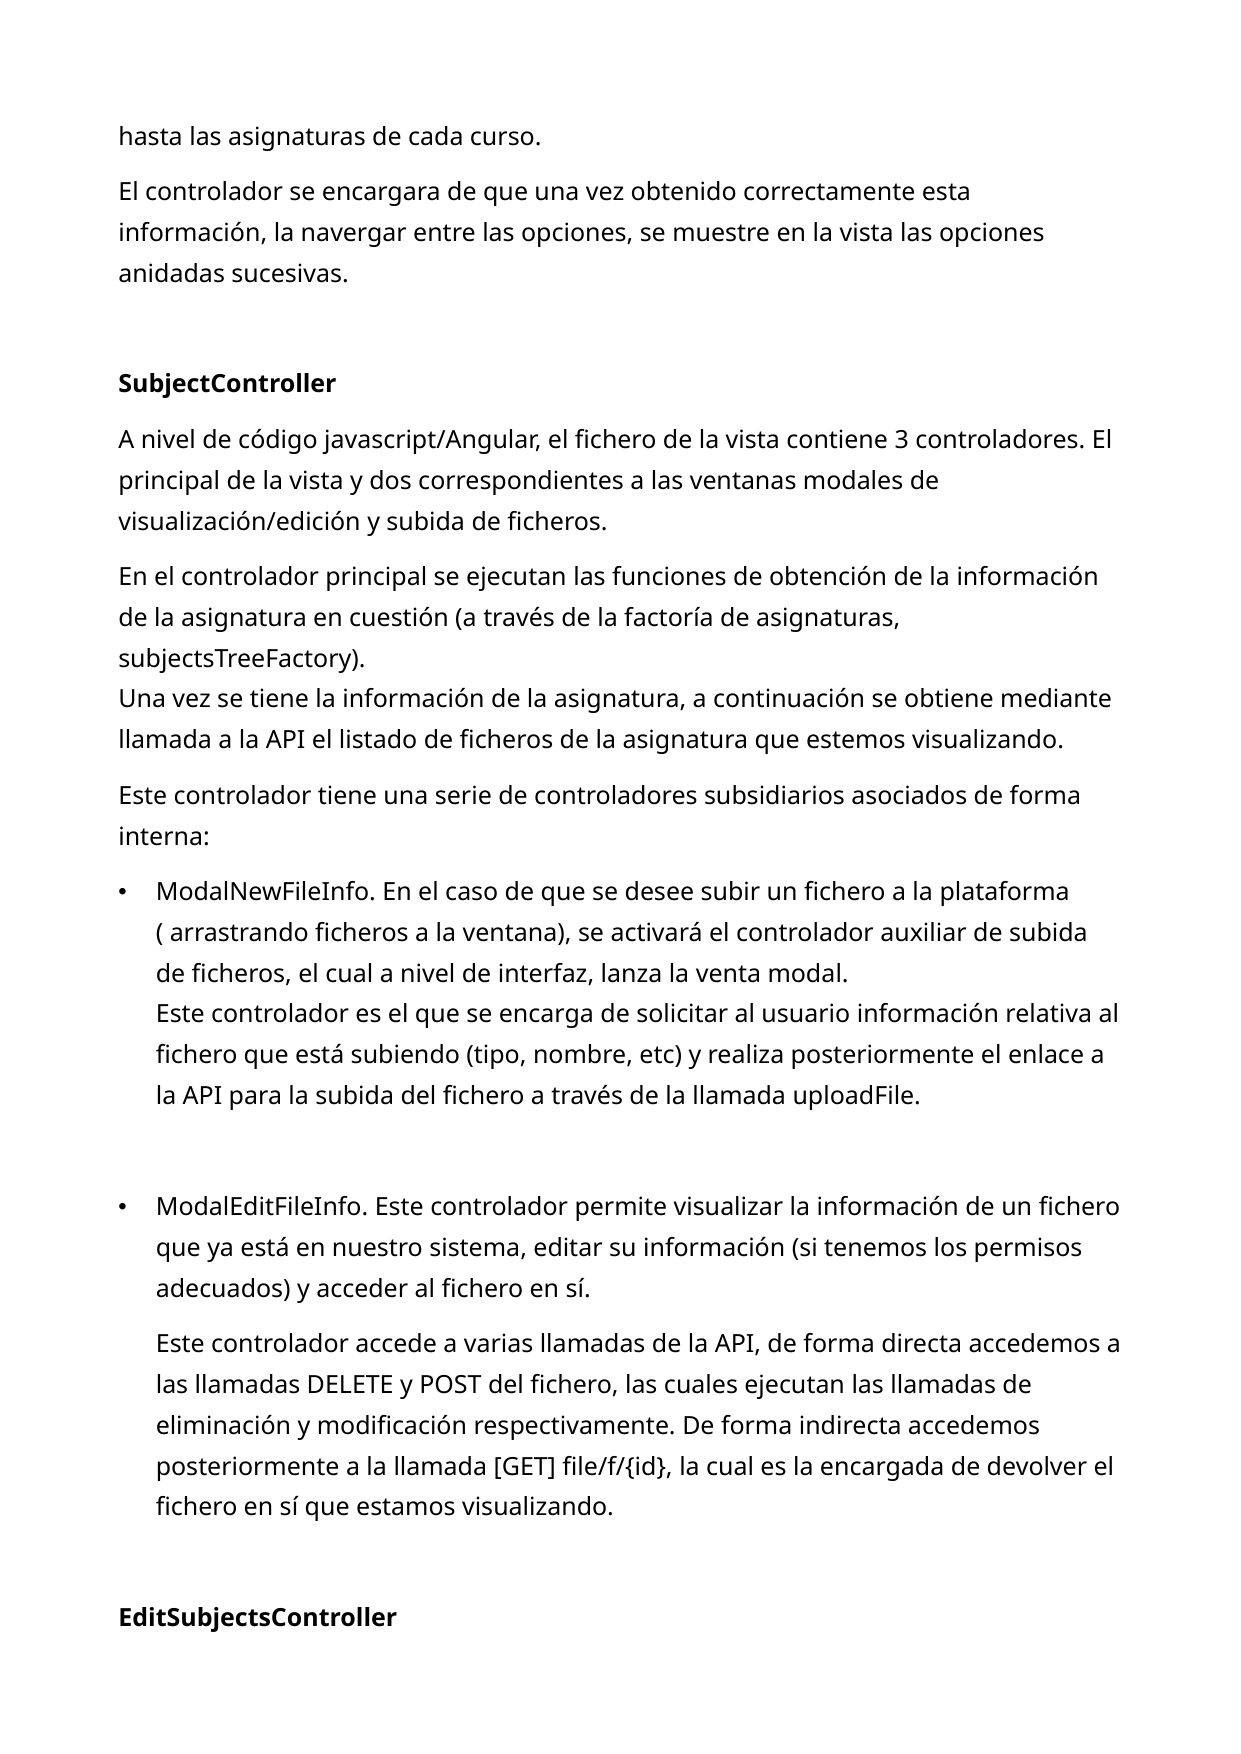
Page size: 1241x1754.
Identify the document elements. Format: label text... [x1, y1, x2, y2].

text EditSubjectsController [118, 1600, 1122, 1634]
text El controlador se encargara de que una vez obtenido correctamente esta información, la navergar entre las opciones, se muestre en la vista las opciones anidadas sucesivas. [118, 173, 1122, 289]
text hasta las asignaturas de cada curso. [118, 118, 1122, 152]
text Este controlador tiene una serie de controladores subsidiarios asociados de forma interna: [118, 777, 1122, 852]
text A nivel de código javascript/Angular, el fichero de la vista contiene 3 controladores. El principal de la vista y dos correspondientes a las ventanas modales de visualización/edición y subida de ficheros. [118, 421, 1122, 537]
list ModalEditFileInfo. Este controlador permite visualizar la información de un fichero que ya está en nuestro sistema, editar su información (si tenemos los permisos adecuados) y acceder al fichero en sí. [118, 1188, 1122, 1304]
list ModalNewFileInfo. En el caso de que se desee subir un fichero a la plataforma ( arrastrando ficheros a la ventana), se activará el controlador auxiliar de subida de ficheros, el cual a nivel de interfaz, lanza la venta modal. Este controlador es el que se encarga de solicitar al usuario información relativa al fichero que está subiendo (tipo, nombre, etc) y realiza posteriormente el enlace a la API para la subida del fichero a través de la llamada uploadFile. [118, 873, 1122, 1112]
text En el controlador principal se ejecutan las funciones de obtención de la información de la asignatura en cuestión (a través de la factoría de asignaturas, subjectsTreeFactory). Una vez se tiene la información de la asignatura, a continuación se obtiene mediante llamada a la API el listado de ficheros de la asignatura que estemos visualizando. [118, 558, 1122, 756]
text SubjectController [118, 366, 1122, 400]
list Este controlador accede a varias llamadas de la API, de forma directa accedemos a las llamadas DELETE y POST del fichero, las cuales ejecutan las llamadas de eliminación y modificación respectivamente. De forma indirecta accedemos posteriormente a la llamada [GET] file/f/{id}, la cual es la encargada de devolver el fichero en sí que estamos visualizando. [118, 1326, 1122, 1523]
